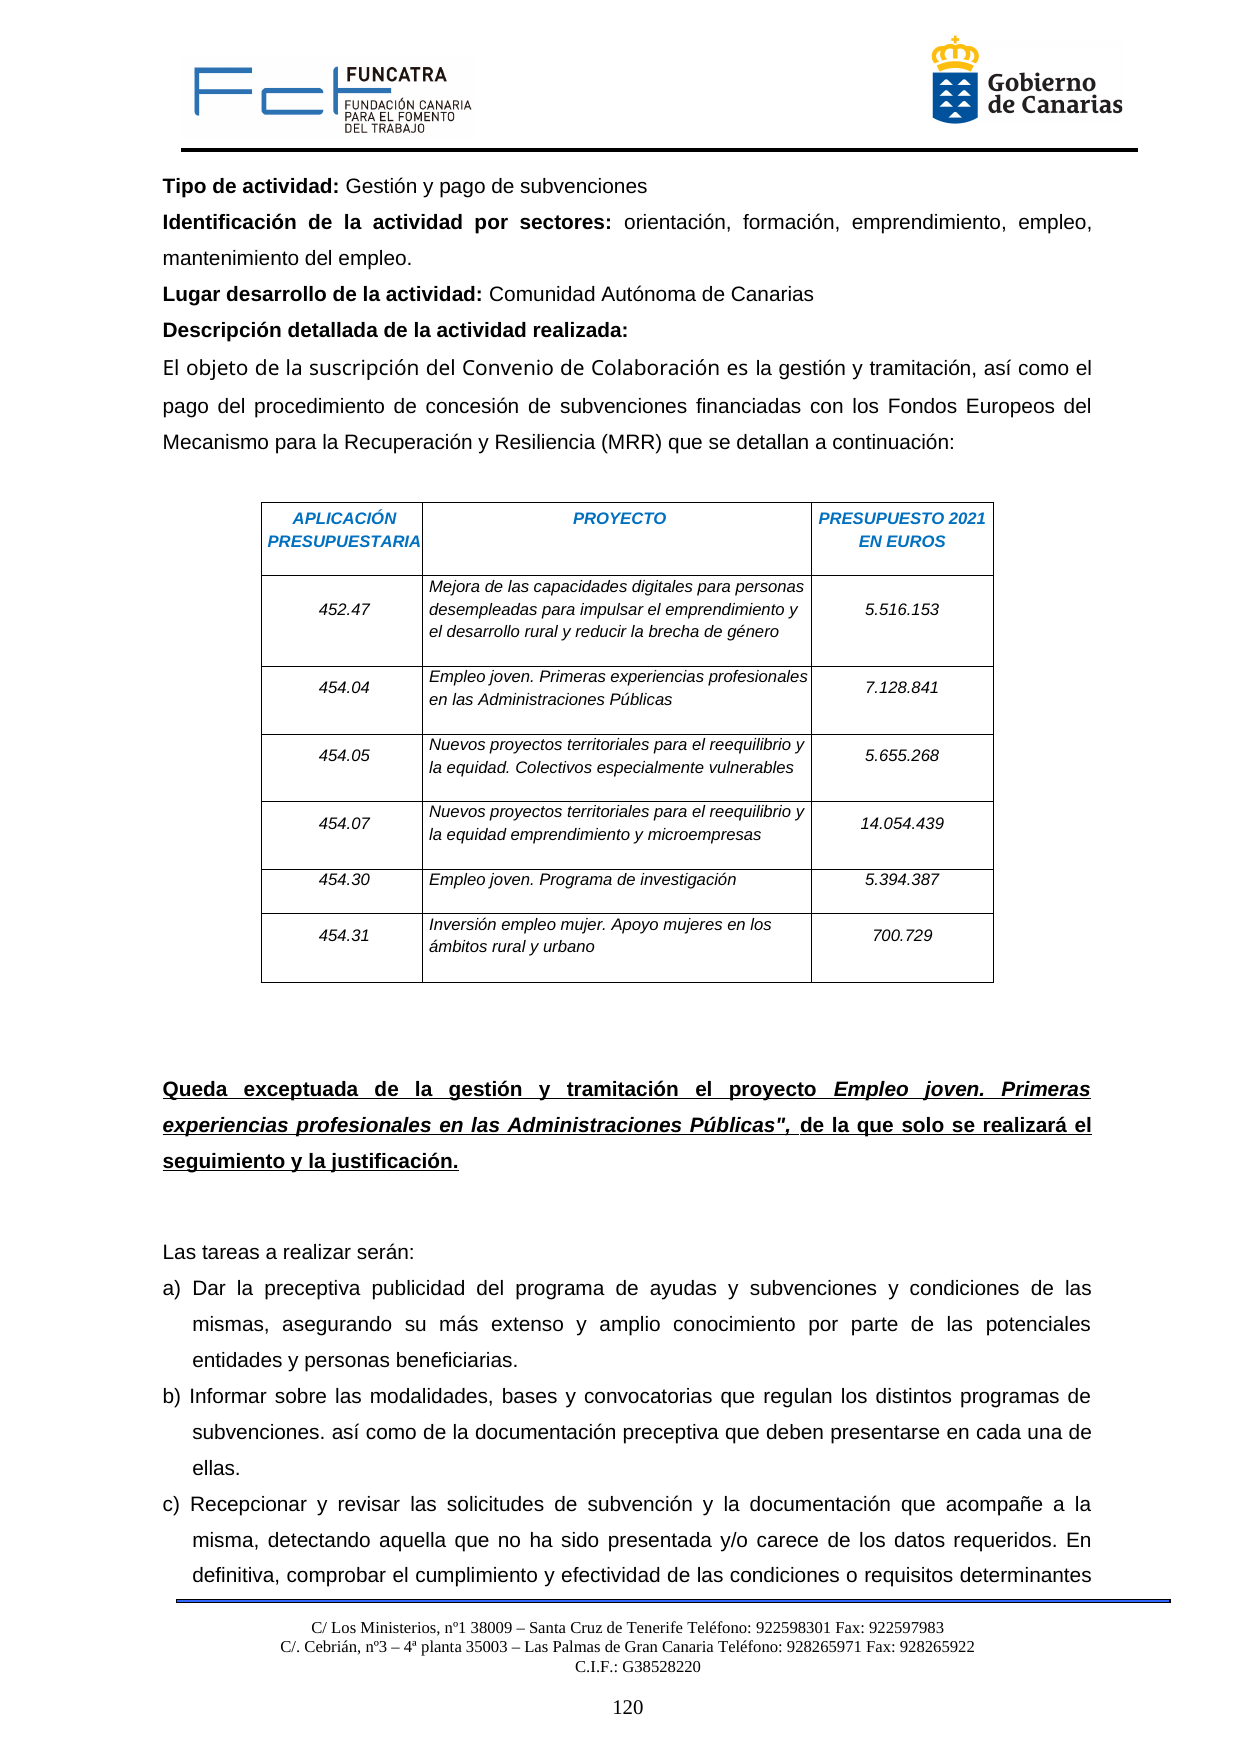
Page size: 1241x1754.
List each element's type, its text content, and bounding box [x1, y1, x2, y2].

table_cell Inversión empleo mujer. Apoyo mujeres en los ámbitos rural y urbano [423, 914, 811, 982]
text Lugar desarrollo de la actividad: Comunidad Autónoma de Canarias [162, 282, 1093, 306]
table_header PRESUPUESTO 2021 EN EUROS [812, 503, 993, 575]
table_cell 7.128.841 [812, 667, 993, 733]
table_cell Nuevos proyectos territoriales para el reequilibrio y la equidad. Colectivos especialmente vulnerables [423, 735, 811, 801]
table_cell 452.47 [262, 576, 422, 666]
table_cell 454.05 [262, 735, 422, 801]
table_cell 454.30 [262, 870, 422, 913]
text b) Informar sobre las modalidades, bases y convocatorias que regulan los distintos programas de subvenciones. así como de la documentación preceptiva que deben presentarse en cada una de ellas. [162, 1384, 1093, 1479]
table_cell Empleo joven. Programa de investigación [423, 870, 811, 913]
table_cell 454.31 [262, 914, 422, 982]
picture [180, 57, 477, 138]
table_cell 454.04 [262, 667, 422, 733]
table_cell 5.394.387 [812, 870, 993, 913]
text Tipo de actividad: Gestión y pago de subvenciones [162, 174, 1093, 198]
table_header PROYECTO [423, 503, 811, 575]
text Queda exceptuada de la gestión y tramitación el proyecto Empleo joven. Primeras experiencias profesionales en las Administraciones Públicas", de la que solo se realizará el seguimiento y la justificación. [162, 1077, 1093, 1173]
text Descripción detallada de la actividad realizada: [162, 318, 1093, 342]
text Las tareas a realizar serán: [162, 1240, 1093, 1264]
text El objeto de la suscripción del Convenio de Colaboración es la gestión y tramitación, así como el pago del procedimiento de concesión de subvenciones financiadas con los Fondos Europeos del Mecanismo para la Recuperación y Resiliencia (MRR) que se detallan a continuación: [162, 353, 1093, 454]
table_cell 454.07 [262, 802, 422, 869]
table_cell 5.516.153 [812, 576, 993, 666]
table_cell Mejora de las capacidades digitales para personas desempleadas para impulsar el emprendimiento y el desarrollo rural y reducir la brecha de género [423, 576, 811, 666]
text Identificación de la actividad por sectores: orientación, formación, emprendimiento, empleo, mantenimiento del empleo. [162, 210, 1093, 270]
table_cell 14.054.439 [812, 802, 993, 869]
table_cell Empleo joven. Primeras experiencias profesionales en las Administraciones Públicas [423, 667, 811, 733]
table_header APLICACIÓN PRESUPUESTARIA [262, 503, 422, 575]
text c) Recepcionar y revisar las solicitudes de subvención y la documentación que acompañe a la misma, detectando aquella que no ha sido presentada y/o carece de los datos requeridos. En definitiva, comprobar el cumplimiento y efectividad de las condiciones o requisitos determinantes [162, 1491, 1093, 1587]
text a) Dar la preceptiva publicidad del programa de ayudas y subvenciones y condiciones de las mismas, asegurando su más extenso y amplio conocimiento por parte de las potenciales entidades y personas beneficiarias. [162, 1276, 1093, 1372]
table_cell 5.655.268 [812, 735, 993, 801]
table_cell Nuevos proyectos territoriales para el reequilibrio y la equidad emprendimiento y microempresas [423, 802, 811, 869]
table_cell 700.729 [812, 914, 993, 982]
picture [931, 35, 1123, 124]
